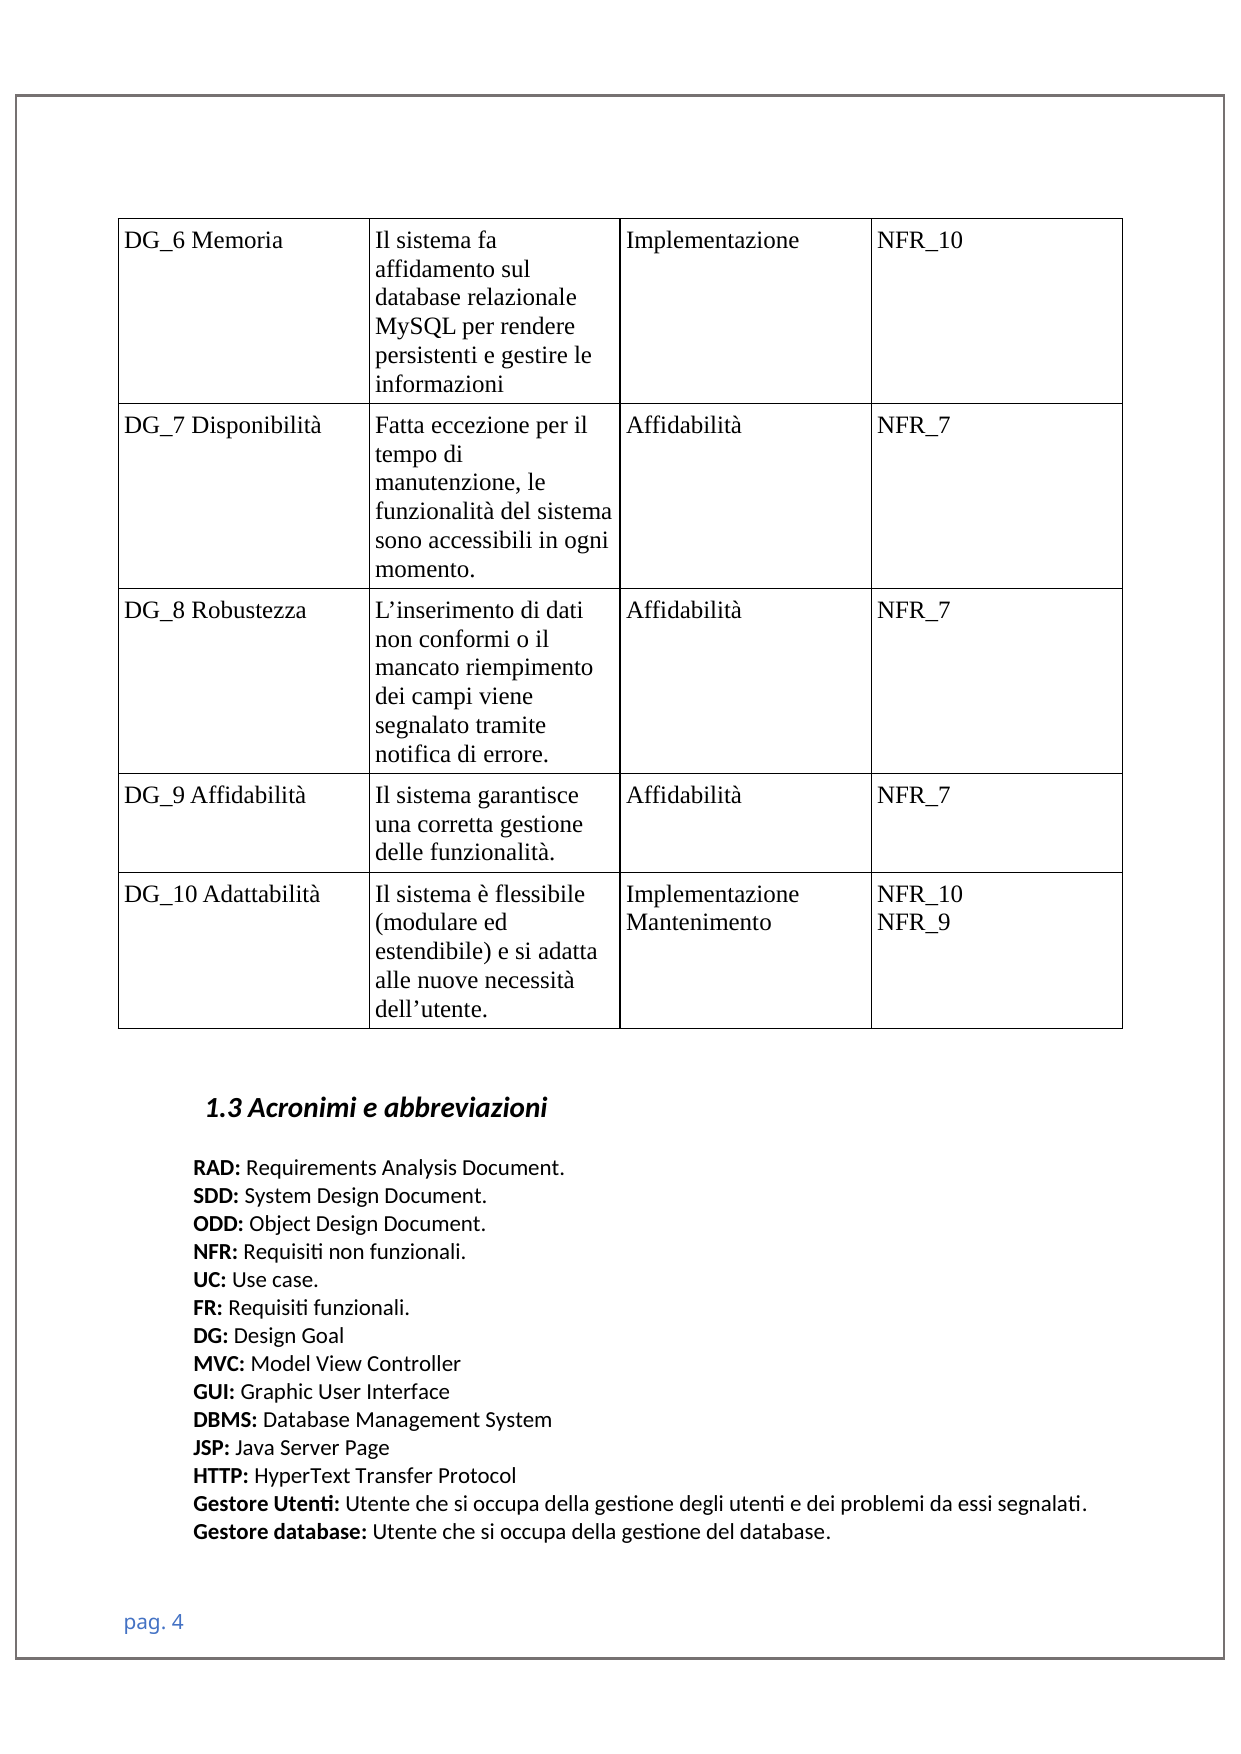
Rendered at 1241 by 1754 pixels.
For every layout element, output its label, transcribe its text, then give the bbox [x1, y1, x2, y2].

table_cell NFR_7 [872, 404, 1122, 588]
table_cell NFR_7 [872, 589, 1122, 773]
table_cell Implementazione [621, 219, 871, 403]
text RAD: Requirements Analysis Document. [193, 1153, 1122, 1181]
text DG: Design Goal [193, 1321, 1122, 1349]
table_cell Il sistema è flessibile (modulare ed estendibile) e si adatta alle nuove necessità dell’utente. [370, 873, 619, 1028]
text ODD: Object Design Document. [193, 1209, 1122, 1237]
text HTTP: HyperText Transfer Protocol [193, 1461, 1122, 1489]
text MVC: Model View Controller [193, 1349, 1122, 1377]
text JSP: Java Server Page [193, 1433, 1122, 1461]
table_cell Affidabilità [621, 774, 871, 872]
table_cell DG_9 Affidabilità [119, 774, 369, 872]
text DBMS: Database Management System [193, 1405, 1122, 1433]
text FR: Requisiti funzionali. [193, 1293, 1122, 1321]
table_cell DG_6 Memoria [119, 219, 369, 403]
subtitle 1.3 Acronimi e abbreviazioni [167, 1089, 1122, 1125]
table_cell NFR_7 [872, 774, 1122, 872]
table_cell Il sistema fa affidamento sul database relazionale MySQL per rendere persistenti e gestire le informazioni [370, 219, 619, 403]
table_cell NFR_10 [872, 219, 1122, 403]
table_cell Implementazione Mantenimento [621, 873, 871, 1028]
table_cell Fatta eccezione per il tempo di manutenzione, le funzionalità del sistema sono accessibili in ogni momento. [370, 404, 619, 588]
table_cell DG_8 Robustezza [119, 589, 369, 773]
table_cell L’inserimento di dati non conformi o il mancato riempimento dei campi viene segnalato tramite notifica di errore. [370, 589, 619, 773]
text NFR: Requisiti non funzionali. [193, 1237, 1122, 1265]
table_cell Affidabilità [621, 404, 871, 588]
table_cell NFR_10 NFR_9 [872, 873, 1122, 1028]
text GUI: Graphic User Interface [193, 1377, 1122, 1405]
table_cell Il sistema garantisce una corretta gestione delle funzionalità. [370, 774, 619, 872]
table_cell DG_10 Adattabilità [119, 873, 369, 1028]
text SDD: System Design Document. [193, 1181, 1122, 1209]
table_cell Affidabilità [621, 589, 871, 773]
text UC: Use case. [193, 1265, 1122, 1293]
text Gestore database: Utente che si occupa della gestione del database. [193, 1517, 1122, 1545]
table_cell DG_7 Disponibilità [119, 404, 369, 588]
text Gestore Utenti: Utente che si occupa della gestione degli utenti e dei problemi da essi segnalati. [193, 1489, 1122, 1517]
